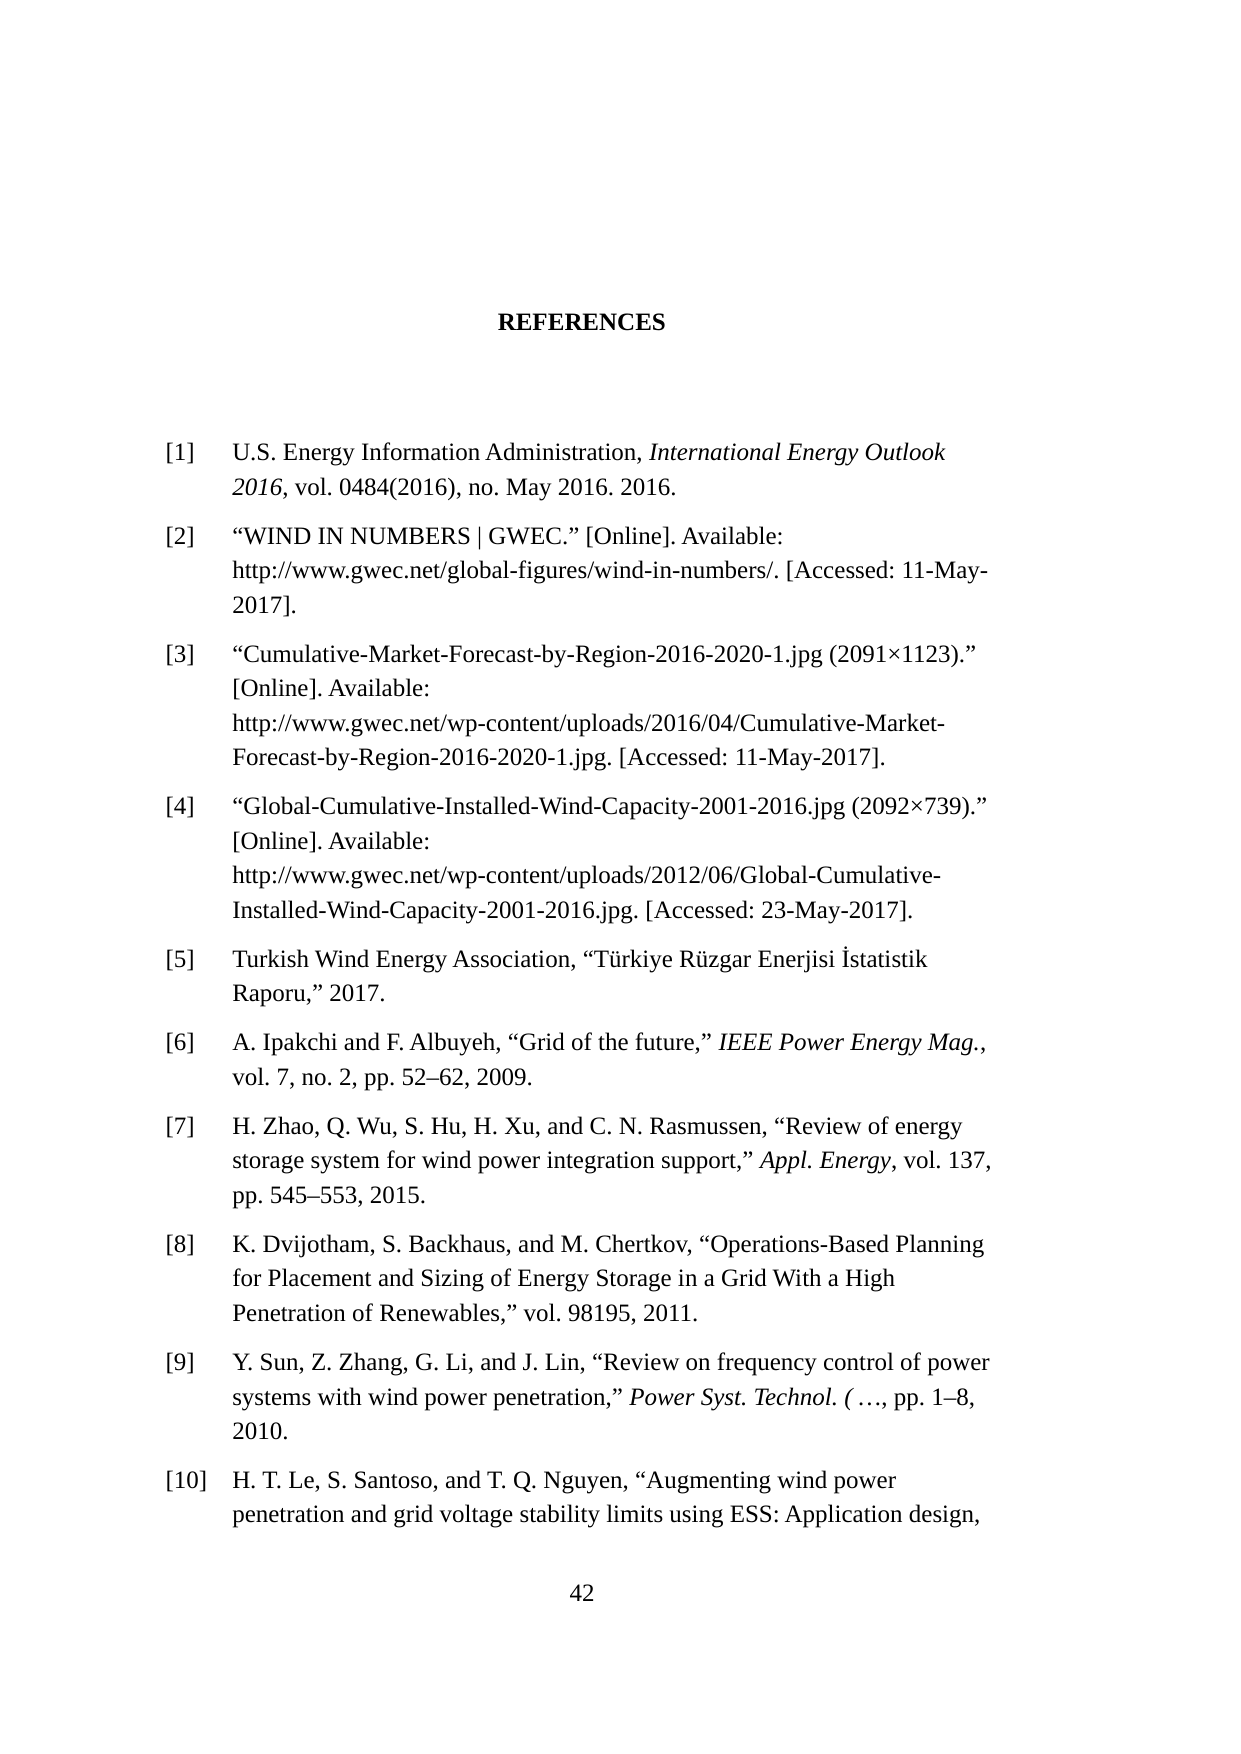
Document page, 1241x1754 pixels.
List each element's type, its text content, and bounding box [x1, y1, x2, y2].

text [1] U.S. Energy Information Administration, International Energy Outlook 2016, vol. 0484(2016), no. May 2016. 2016. [165, 437, 998, 501]
text REFERENCES [165, 307, 998, 336]
text [6] A. Ipakchi and F. Albuyeh, “Grid of the future,” IEEE Power Energy Mag., vol. 7, no. 2, pp. 52–62, 2009. [165, 1027, 998, 1091]
text [9] Y. Sun, Z. Zhang, G. Li, and J. Lin, “Review on frequency control of power systems with wind power penetration,” Power Syst. Technol. ( …, pp. 1–8, 2010. [165, 1347, 998, 1445]
text [2] “WIND IN NUMBERS | GWEC.” [Online]. Available: http://www.gwec.net/global-figures/wind-in-numbers/. [Accessed: 11-May-2017]. [165, 521, 998, 619]
text [10] H. T. Le, S. Santoso, and T. Q. Nguyen, “Augmenting wind power penetration and grid voltage stability limits using ESS: Application design, [165, 1465, 998, 1528]
text [3] “Cumulative-Market-Forecast-by-Region-2016-2020-1.jpg (2091×1123).” [Online]. Available: http://www.gwec.net/wp-content/uploads/2016/04/Cumulative-Market-Forecast-by-Region-2016-2020-1.jpg. [Accessed: 11-May-2017]. [165, 639, 998, 771]
text [4] “Global-Cumulative-Installed-Wind-Capacity-2001-2016.jpg (2092×739).” [Online]. Available: http://www.gwec.net/wp-content/uploads/2012/06/Global-Cumulative-Installed-Wind-Capacity-2001-2016.jpg. [Accessed: 23-May-2017]. [165, 791, 998, 924]
text [8] K. Dvijotham, S. Backhaus, and M. Chertkov, “Operations-Based Planning for Placement and Sizing of Energy Storage in a Grid With a High Penetration of Renewables,” vol. 98195, 2011. [165, 1229, 998, 1327]
text [5] Turkish Wind Energy Association, “Türkiye Rüzgar Enerjisi İstatistik Raporu,” 2017. [165, 944, 998, 1007]
text [7] H. Zhao, Q. Wu, S. Hu, H. Xu, and C. N. Rasmussen, “Review of energy storage system for wind power integration support,” Appl. Energy, vol. 137, pp. 545–553, 2015. [165, 1111, 998, 1209]
